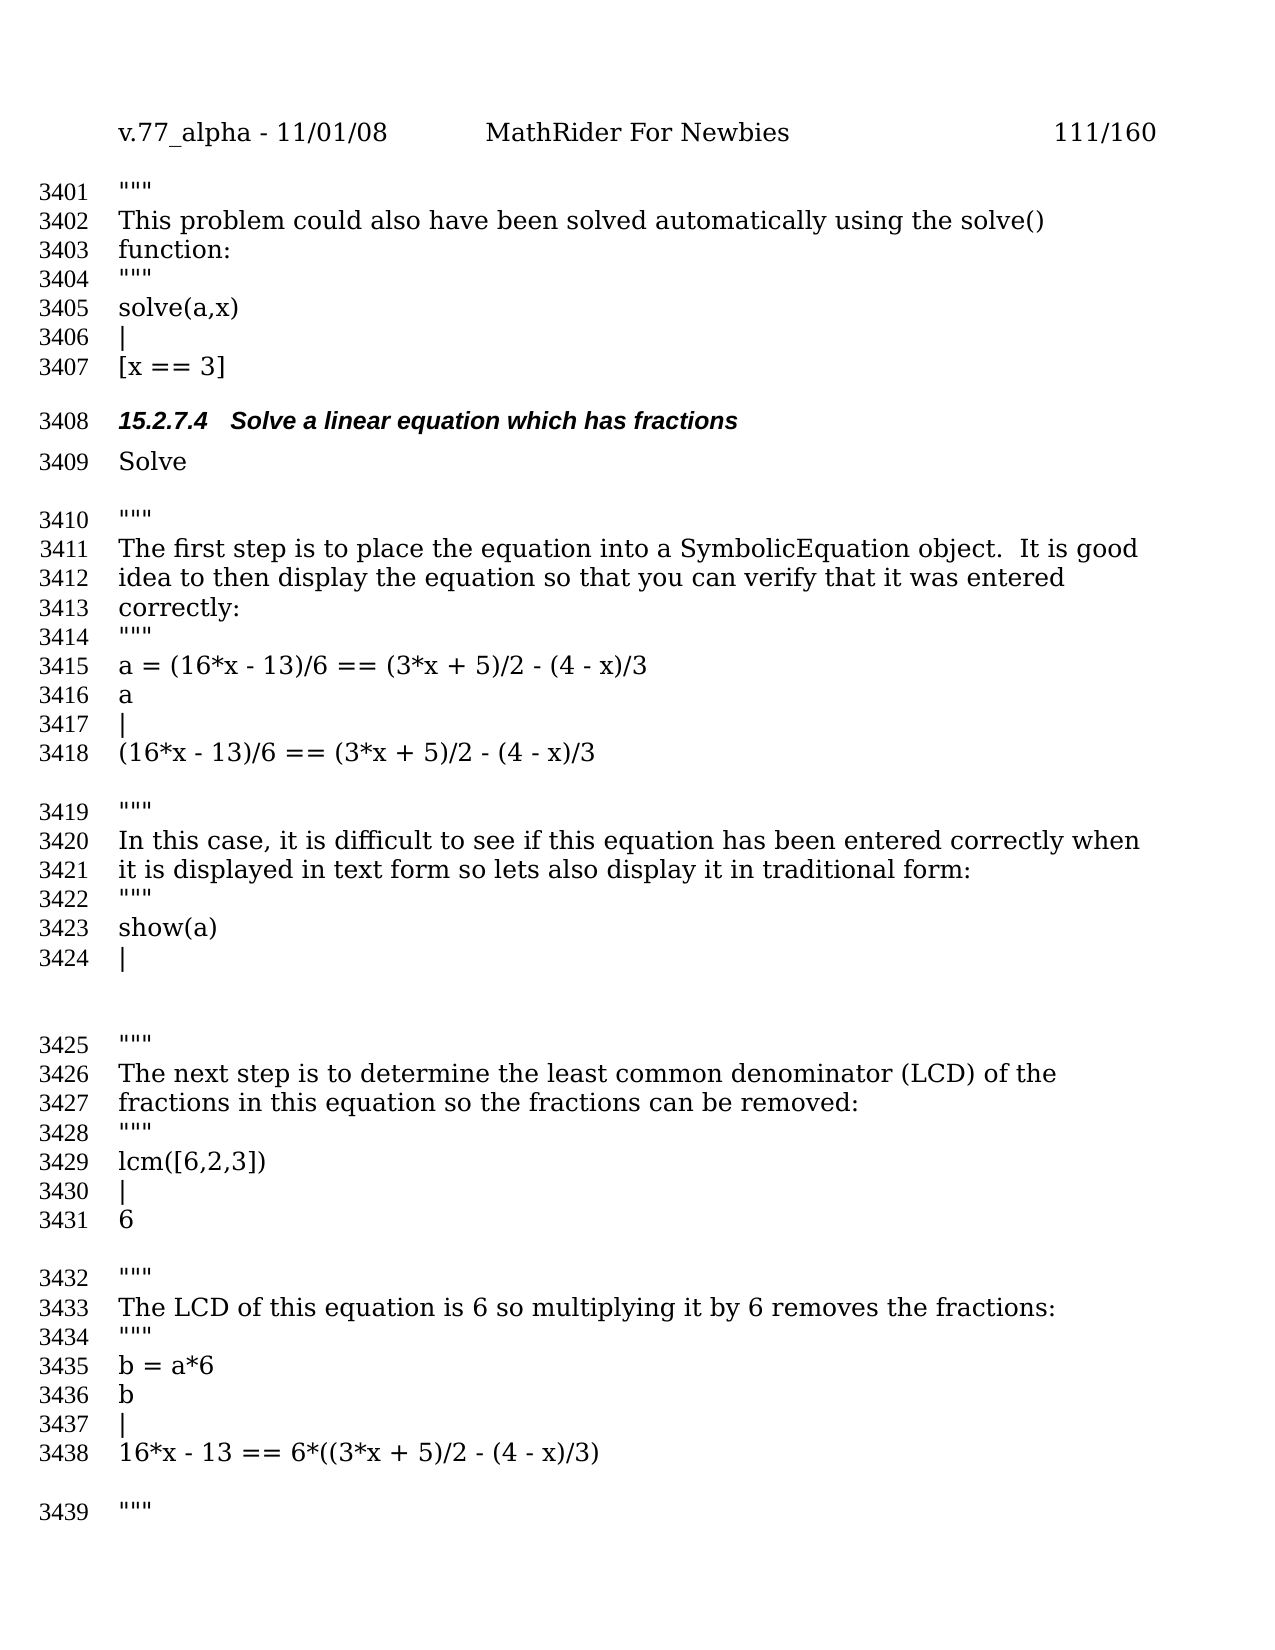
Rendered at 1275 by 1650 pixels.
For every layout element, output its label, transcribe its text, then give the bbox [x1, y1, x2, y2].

text The next step is to determine the least common denominator (LCD) of the fractions in this equation so the fractions can be removed: [118, 1059, 1157, 1118]
text """ [118, 505, 1157, 534]
text """ [118, 622, 1157, 651]
text [x == 3] [118, 352, 1157, 381]
text | [118, 709, 1157, 739]
text """ [118, 1264, 1157, 1293]
text This problem could also have been solved automatically using the solve() function: [118, 206, 1157, 264]
text solve(a,x) [118, 293, 1157, 323]
text 16*x - 13 == 6*((3*x + 5)/2 - (4 - x)/3) [118, 1439, 1157, 1468]
text The LCD of this equation is 6 so multiplying it by 6 removes the fractions: [118, 1293, 1157, 1322]
text 6 [118, 1205, 1157, 1234]
text """ [118, 884, 1157, 914]
text b [118, 1380, 1157, 1409]
text show(a) [118, 914, 1157, 943]
text a [118, 680, 1157, 709]
text | [118, 1409, 1157, 1439]
text """ [118, 797, 1157, 826]
text a = (16*x - 13)/6 == (3*x + 5)/2 - (4 - x)/3 [118, 651, 1157, 680]
subtitle Solve a linear equation which has fractions [118, 406, 1157, 434]
text Solve [118, 447, 1157, 476]
text | [118, 943, 1157, 972]
text b = a*6 [118, 1351, 1157, 1380]
text """ [118, 264, 1157, 293]
text In this case, it is difficult to see if this equation has been entered correctly when it is displayed in text form so lets also display it in traditional form: [118, 826, 1157, 884]
text """ [118, 1118, 1157, 1147]
text """ [118, 1322, 1157, 1351]
text | [118, 323, 1157, 352]
text (16*x - 13)/6 == (3*x + 5)/2 - (4 - x)/3 [118, 739, 1157, 768]
text """ [118, 1030, 1157, 1059]
text """ [118, 177, 1157, 206]
text lcm([6,2,3]) [118, 1147, 1157, 1176]
text The first step is to place the equation into a SymbolicEquation object. It is good idea to then display the equation so that you can verify that it was entered correctly: [118, 534, 1157, 622]
text """ [118, 1497, 1157, 1526]
text | [118, 1176, 1157, 1205]
